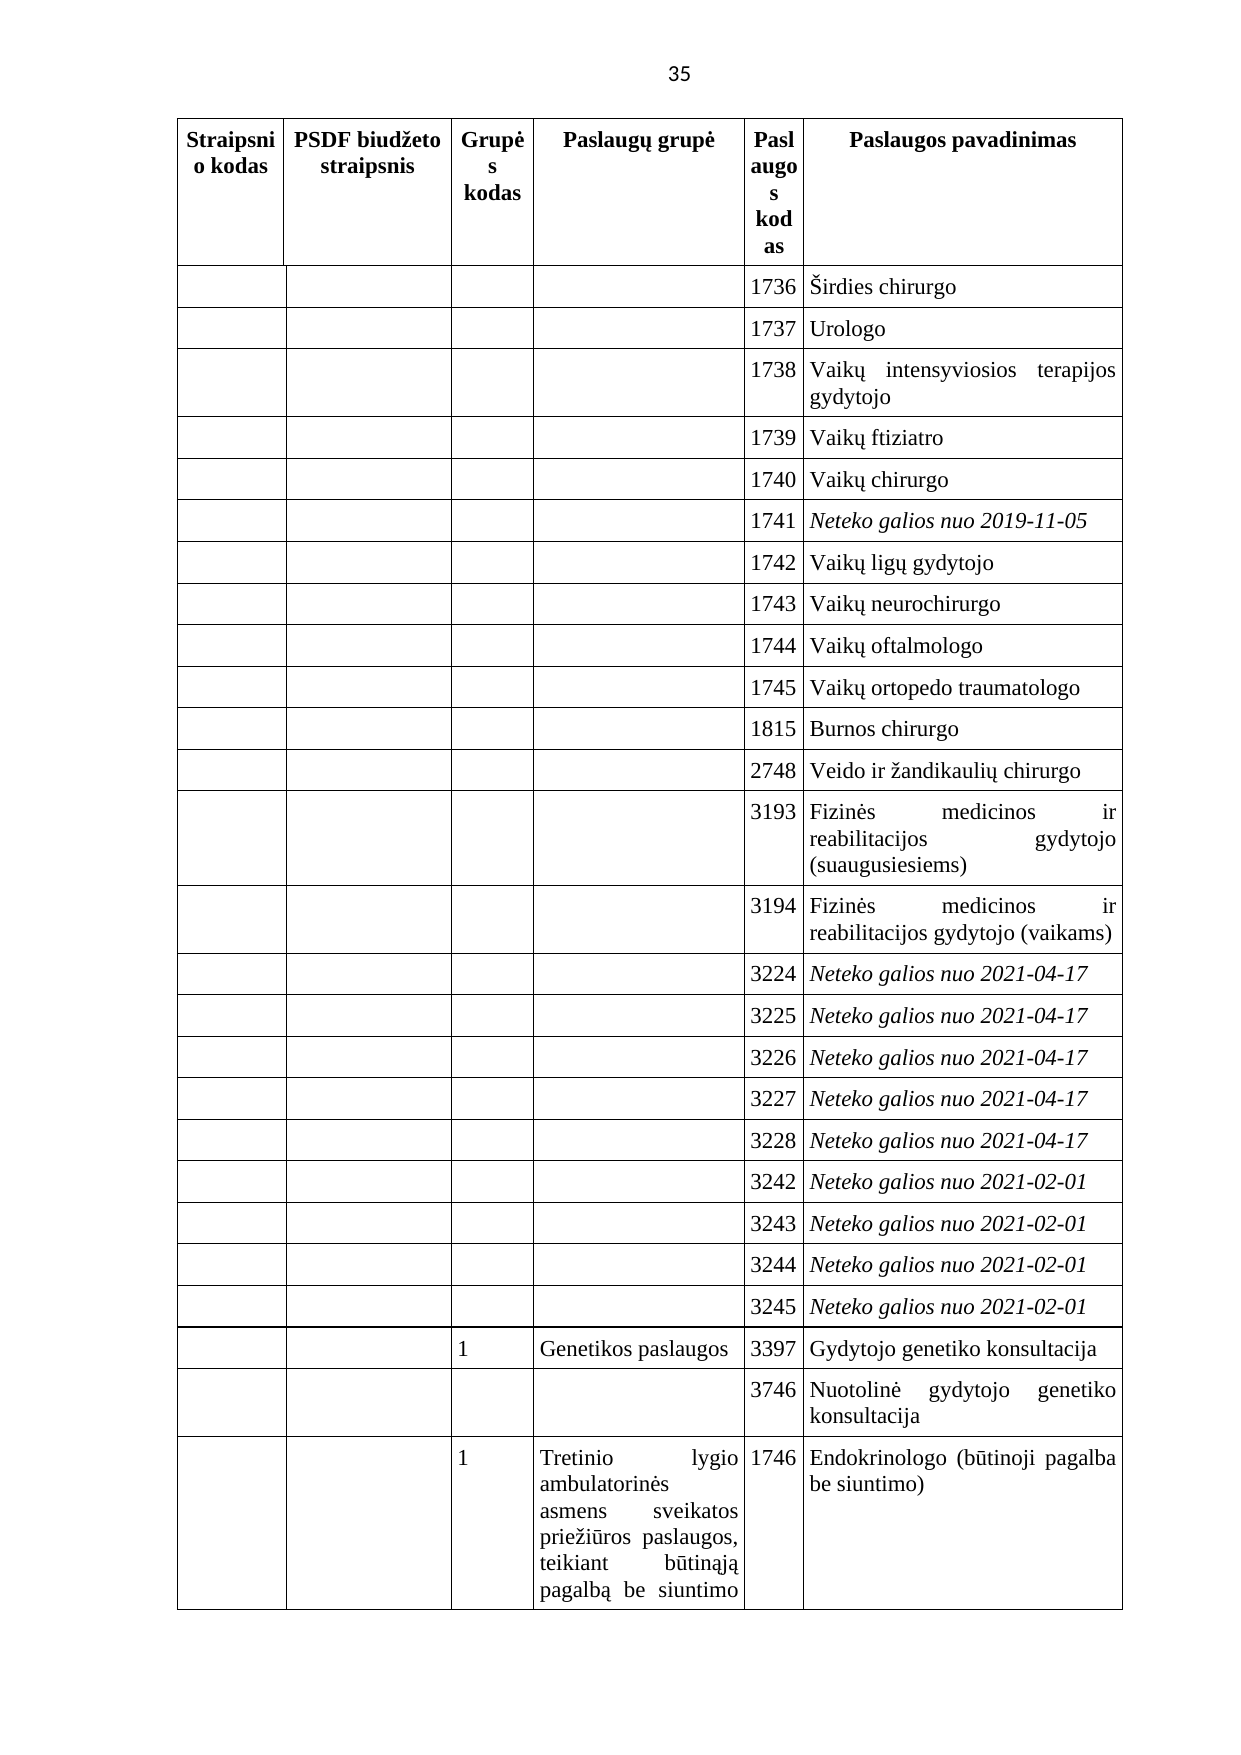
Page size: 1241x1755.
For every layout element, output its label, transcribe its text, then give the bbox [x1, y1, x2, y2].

table_cell [452, 1161, 533, 1202]
table_cell [178, 1328, 286, 1368]
table_cell 3226 [745, 1037, 803, 1077]
table_cell [452, 750, 533, 790]
table_cell [452, 667, 533, 707]
table_cell [178, 625, 286, 666]
table_cell [534, 417, 744, 458]
table_cell [178, 1286, 286, 1326]
table_cell [534, 1369, 744, 1436]
table_cell [452, 584, 533, 624]
table_cell [534, 1161, 744, 1202]
table_cell Endokrinologo (būtinoji pagalba be siuntimo) [804, 1437, 1122, 1609]
table_cell [178, 1437, 286, 1609]
table_cell [178, 1078, 286, 1119]
table_cell [287, 750, 451, 790]
table_cell Urologo [804, 308, 1122, 348]
table_cell [534, 584, 744, 624]
table_header Paslaugos kodas [745, 119, 803, 265]
table_cell [534, 625, 744, 666]
table_cell [178, 750, 286, 790]
table_cell [452, 542, 533, 582]
table_cell [178, 308, 286, 348]
table_cell [287, 500, 451, 541]
table_cell [534, 995, 744, 1036]
table_cell [452, 308, 533, 348]
table_cell [534, 708, 744, 749]
table_cell [287, 1286, 451, 1326]
table_cell [287, 995, 451, 1036]
table_cell 1736 [745, 266, 803, 307]
table_cell [452, 459, 533, 499]
table_cell Nuotolinė gydytojo genetiko konsultacija [804, 1369, 1122, 1436]
table_cell 1744 [745, 625, 803, 666]
table_cell [534, 667, 744, 707]
table_cell Vaikų oftalmologo [804, 625, 1122, 666]
table_cell Vaikų neurochirurgo [804, 584, 1122, 624]
table_cell [178, 886, 286, 952]
table_cell Neteko galios nuo 2021-02-01 [804, 1286, 1122, 1326]
table_cell [534, 542, 744, 582]
table_cell [534, 459, 744, 499]
table_cell [287, 886, 451, 952]
table_cell Širdies chirurgo [804, 266, 1122, 307]
table_cell [287, 266, 451, 307]
table_cell [178, 542, 286, 582]
table_cell [534, 500, 744, 541]
table_cell [287, 308, 451, 348]
table_header PSDF biudžeto straipsnis [284, 119, 451, 265]
table_cell 3193 [745, 791, 803, 884]
table_cell [534, 266, 744, 307]
table_cell [452, 1286, 533, 1326]
table_cell 3194 [745, 886, 803, 952]
table_cell [452, 625, 533, 666]
table_cell 3244 [745, 1244, 803, 1285]
table_cell 3224 [745, 954, 803, 994]
table_cell [178, 459, 286, 499]
table_cell [287, 417, 451, 458]
table_cell 1 [452, 1328, 533, 1368]
table_cell [534, 1037, 744, 1077]
table_cell 1737 [745, 308, 803, 348]
table_cell [534, 886, 744, 952]
table_cell Neteko galios nuo 2021-04-17 [804, 954, 1122, 994]
table_cell [452, 995, 533, 1036]
table_cell [287, 1244, 451, 1285]
table_cell 3746 [745, 1369, 803, 1436]
table_cell [287, 584, 451, 624]
table_cell [178, 500, 286, 541]
table_cell 3242 [745, 1161, 803, 1202]
table_cell Neteko galios nuo 2021-04-17 [804, 995, 1122, 1036]
table_cell [178, 1244, 286, 1285]
table_cell Vaikų ftiziatro [804, 417, 1122, 458]
table_cell [287, 1037, 451, 1077]
table_cell [178, 1369, 286, 1436]
table_cell [287, 1369, 451, 1436]
table_cell [452, 1369, 533, 1436]
table_cell [178, 1120, 286, 1160]
table_cell [178, 1203, 286, 1243]
table_header Straipsnio kodas [178, 119, 283, 265]
table_cell Vaikų chirurgo [804, 459, 1122, 499]
table_cell Veido ir žandikaulių chirurgo [804, 750, 1122, 790]
table_cell [287, 1078, 451, 1119]
table_cell [287, 791, 451, 884]
table_cell [534, 1286, 744, 1326]
table_cell [452, 349, 533, 416]
table_cell Neteko galios nuo 2021-04-17 [804, 1037, 1122, 1077]
table_cell [534, 750, 744, 790]
table_cell [178, 667, 286, 707]
table_cell 3397 [745, 1328, 803, 1368]
table_cell 1739 [745, 417, 803, 458]
table_cell [287, 1120, 451, 1160]
table_cell 3227 [745, 1078, 803, 1119]
table_cell 2748 [745, 750, 803, 790]
table_cell [534, 791, 744, 884]
table_header Grupės kodas [452, 119, 533, 265]
table_cell [452, 266, 533, 307]
table_cell [287, 667, 451, 707]
table_cell 1742 [745, 542, 803, 582]
table_cell 3228 [745, 1120, 803, 1160]
table_cell 1745 [745, 667, 803, 707]
table_cell Genetikos paslaugos [534, 1328, 744, 1368]
table_cell 1740 [745, 459, 803, 499]
table_cell 1 [452, 1437, 533, 1609]
table_cell Gydytojo genetiko konsultacija [804, 1328, 1122, 1368]
table_header Paslaugos pavadinimas [804, 119, 1122, 265]
table_cell [452, 1078, 533, 1119]
table_cell Fizinės medicinos ir reabilitacijos gydytojo (vaikams) [804, 886, 1122, 952]
table_cell [178, 1161, 286, 1202]
table_cell [178, 1037, 286, 1077]
table_cell [452, 954, 533, 994]
table_cell 3243 [745, 1203, 803, 1243]
table_cell [287, 954, 451, 994]
table_cell Vaikų ligų gydytojo [804, 542, 1122, 582]
table_cell [452, 886, 533, 952]
table_cell Neteko galios nuo 2021-02-01 [804, 1244, 1122, 1285]
table_cell [534, 1120, 744, 1160]
table_cell [178, 584, 286, 624]
table_cell [287, 1437, 451, 1609]
table_cell 1743 [745, 584, 803, 624]
table_cell 1738 [745, 349, 803, 416]
table_cell [178, 349, 286, 416]
table_cell Vaikų ortopedo traumatologo [804, 667, 1122, 707]
table_cell Neteko galios nuo 2021-02-01 [804, 1203, 1122, 1243]
table_cell [452, 708, 533, 749]
table_cell [178, 954, 286, 994]
table_header Paslaugų grupė [534, 119, 744, 265]
table_cell [534, 954, 744, 994]
table_cell [287, 542, 451, 582]
table_cell Neteko galios nuo 2021-04-17 [804, 1120, 1122, 1160]
table_cell Neteko galios nuo 2021-02-01 [804, 1161, 1122, 1202]
table_cell [287, 1328, 451, 1368]
table_cell [287, 459, 451, 499]
table_cell [287, 349, 451, 416]
table_cell [287, 1161, 451, 1202]
table_cell Burnos chirurgo [804, 708, 1122, 749]
table_cell [452, 1037, 533, 1077]
table_cell [452, 417, 533, 458]
table_cell [534, 308, 744, 348]
table_cell 1741 [745, 500, 803, 541]
table_cell [534, 1203, 744, 1243]
table_cell [534, 1244, 744, 1285]
table_cell 1746 [745, 1437, 803, 1609]
table_cell Fizinės medicinos ir reabilitacijos gydytojo (suaugusiesiems) [804, 791, 1122, 884]
table_cell 3225 [745, 995, 803, 1036]
table_cell 3245 [745, 1286, 803, 1326]
table_cell [287, 625, 451, 666]
table_cell [534, 349, 744, 416]
table_cell Tretinio lygio ambulatorinės asmens sveikatos priežiūros paslaugos, teikiant būtinąją pagalbą be siuntimo [534, 1437, 744, 1609]
table_cell [452, 1203, 533, 1243]
table_cell [178, 708, 286, 749]
table_cell [178, 995, 286, 1036]
table_cell [452, 791, 533, 884]
table_cell [287, 708, 451, 749]
table_cell 1815 [745, 708, 803, 749]
table_cell [452, 1120, 533, 1160]
table_cell [452, 1244, 533, 1285]
table_cell [287, 1203, 451, 1243]
table_cell Neteko galios nuo 2019-11-05 [804, 500, 1122, 541]
table_cell [534, 1078, 744, 1119]
table_cell Neteko galios nuo 2021-04-17 [804, 1078, 1122, 1119]
table_cell [178, 417, 286, 458]
table_cell [178, 266, 286, 307]
table_cell [452, 500, 533, 541]
table_cell Vaikų intensyviosios terapijos gydytojo [804, 349, 1122, 416]
table_cell [178, 791, 286, 884]
